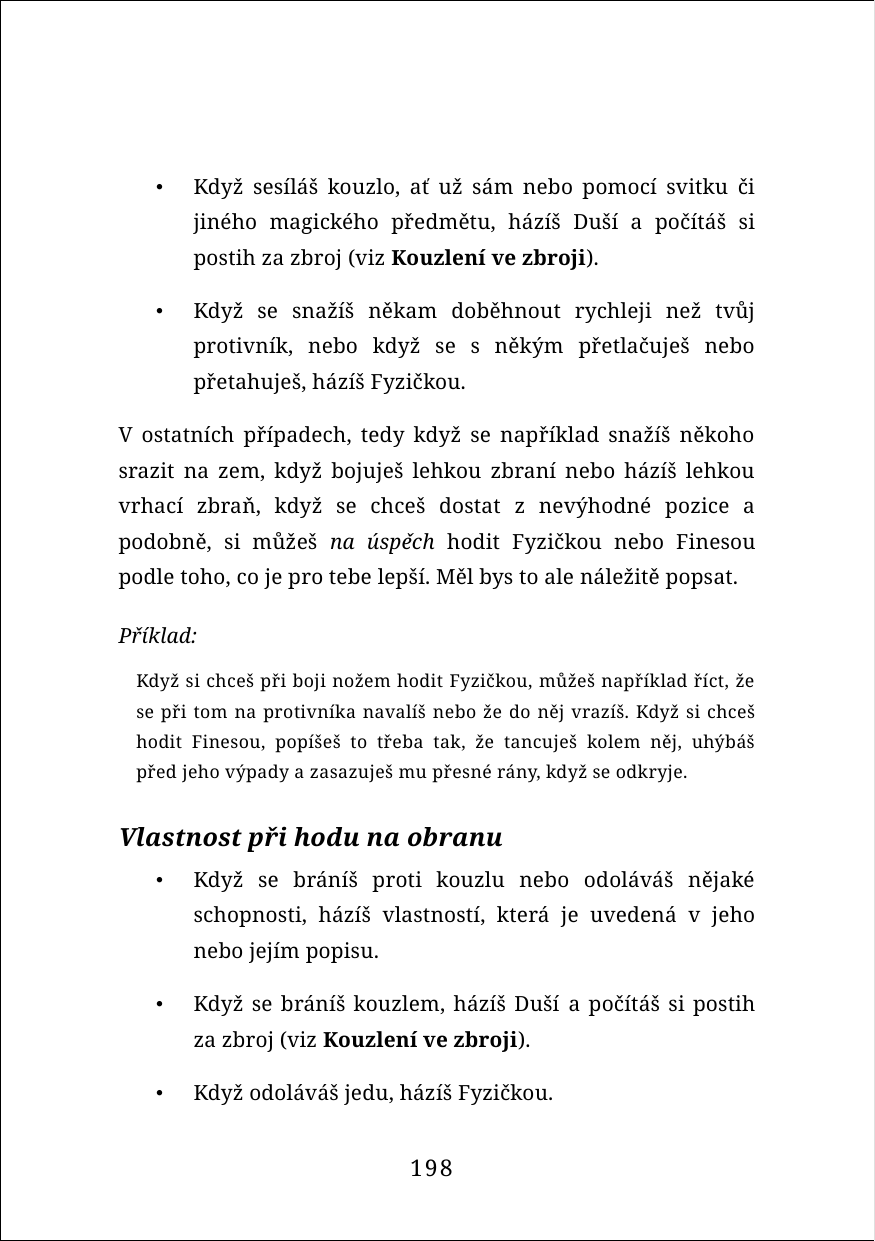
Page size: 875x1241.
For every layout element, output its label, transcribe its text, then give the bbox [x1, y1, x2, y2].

list Když se bráníš kouzlem, házíš Duší a počítáš si postih za zbroj (viz Kouzlení ve zbroji). [156, 989, 756, 1053]
list Když se bráníš proti kouzlu nebo odoláváš nějaké schopnosti, házíš vlastností, která je uvedená v jeho nebo jejím popisu. [156, 865, 756, 964]
text Příklad: [118, 622, 756, 650]
subtitle Vlastnost při hodu na obranu [118, 819, 756, 853]
list Když sesíláš kouzlo, ať už sám nebo pomocí svitku či jiného magického předmětu, házíš Duší a počítáš si postih za zbroj (viz Kouzlení ve zbroji). [156, 172, 756, 271]
list Když se snažíš někam doběhnout rychleji než tvůj protivník, nebo když se s někým přetlačuješ nebo přetahuješ, házíš Fyzičkou. [156, 296, 756, 396]
text Když si chceš při boji nožem hodit Fyzičkou, můžeš například říct, že se při tom na protivníka navalíš nebo že do něj vrazíš. Když si chceš hodit Finesou, popíšeš to třeba tak, že tancuješ kolem něj, uhýbáš před jeho výpady a zasazuješ mu přesné rány, když se odkryje. [136, 669, 756, 784]
text V ostatních případech, tedy když se například snažíš někoho srazit na zem, když bojuješ lehkou zbraní nebo házíš lehkou vrhací zbraň, když se chceš dostat z nevýhodné pozice a podobně, si můžeš na úspěch hodit Fyzičkou nebo Finesou podle toho, co je pro tebe lepší. Měl bys to ale náležitě popsat. [118, 420, 756, 591]
list Když odoláváš jedu, házíš Fyzičkou. [156, 1078, 756, 1106]
